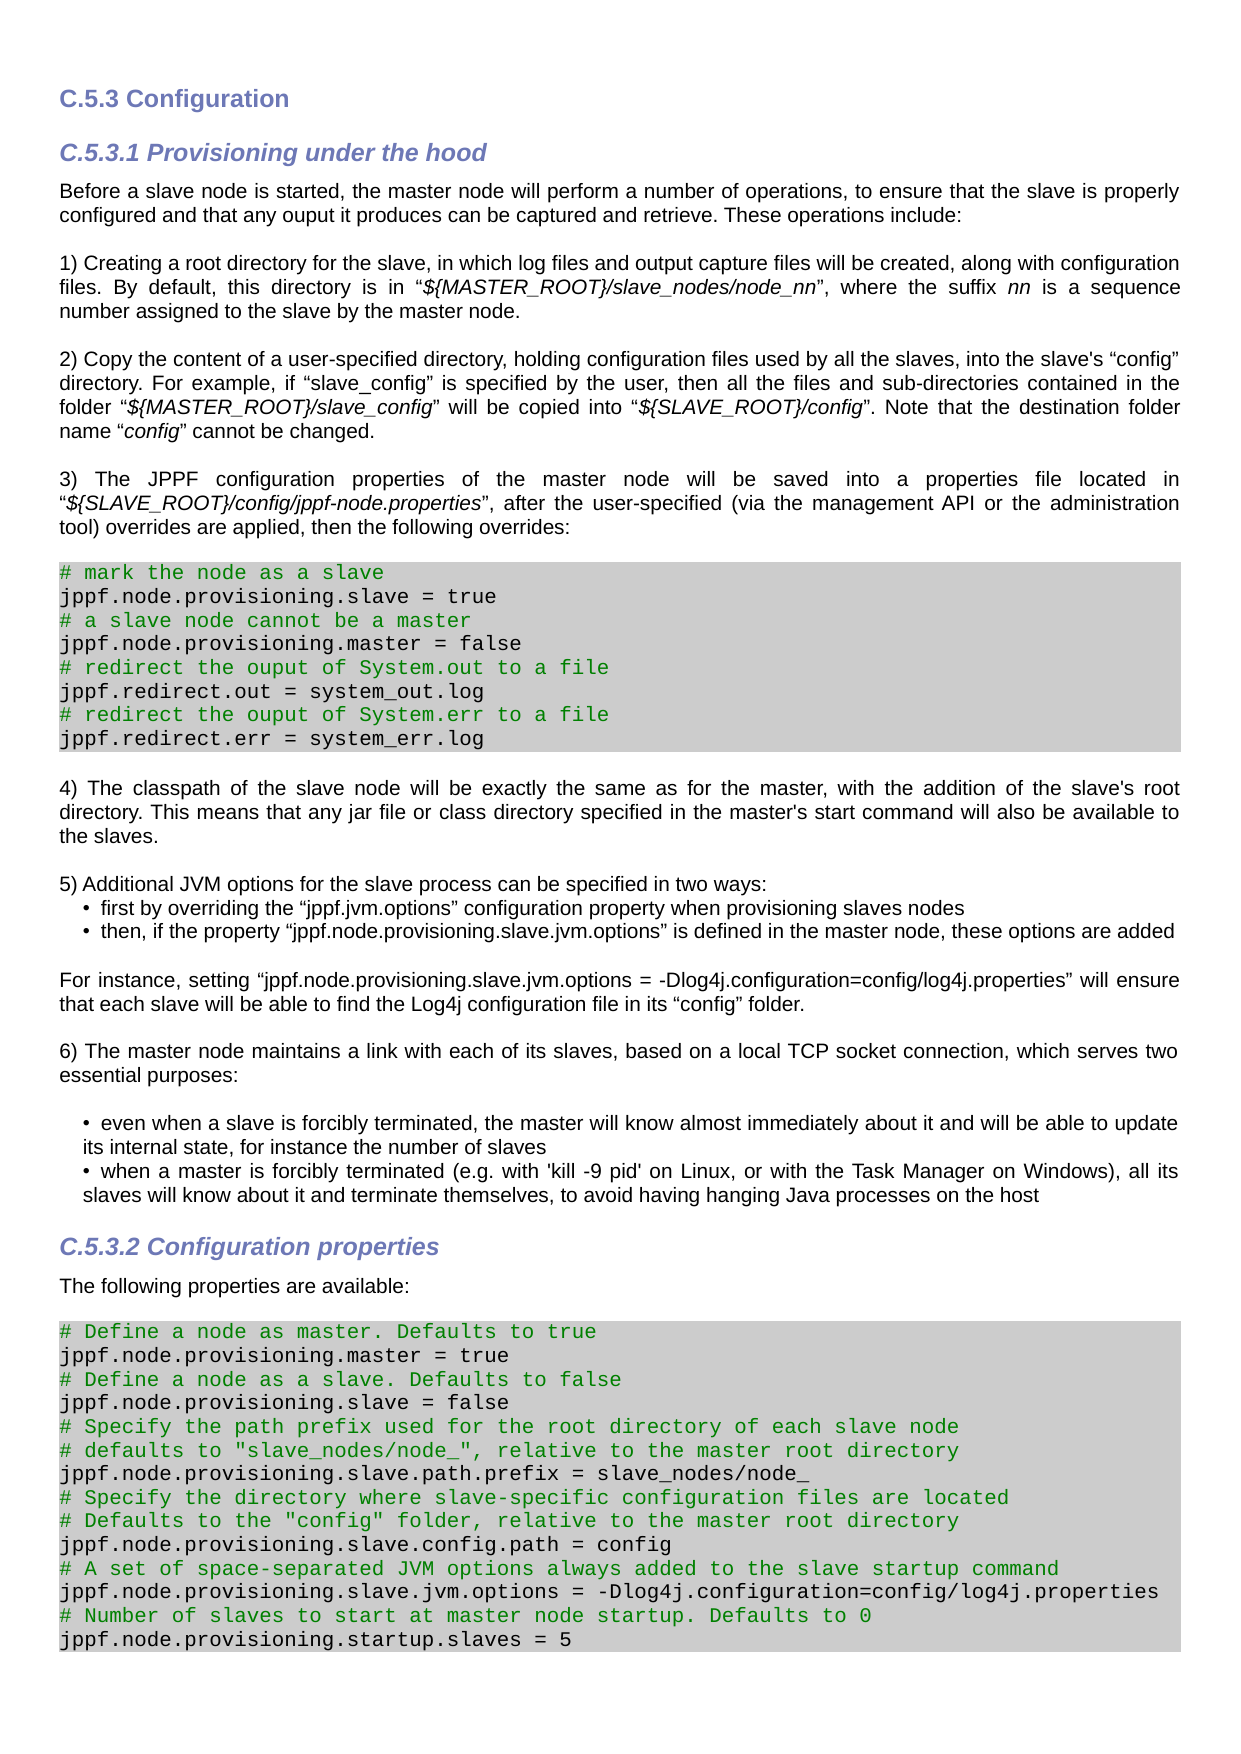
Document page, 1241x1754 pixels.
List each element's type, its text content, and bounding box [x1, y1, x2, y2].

text For instance, setting “jppf.node.provisioning.slave.jvm.options = -Dlog4j.configuration=config/log4j.properties” will ensure that each slave will be able to find the Log4j configuration file in its “config” folder. [59, 967, 1181, 1015]
text # Define a node as a slave. Defaults to false [59, 1369, 1181, 1392]
text jppf.node.provisioning.master = false [59, 633, 1181, 657]
text jppf.node.provisioning.slave.jvm.options = -Dlog4j.configuration=config/log4j.properties [59, 1581, 1181, 1605]
text # a slave node cannot be a master [59, 610, 1181, 633]
list first by overriding the “jppf.jvm.options” configuration property when provisioning slaves nodes [83, 895, 1181, 919]
text Before a slave node is started, the master node will perform a number of operations, to ensure that the slave is properly configured and that any ouput it produces can be captured and retrieve. These operations include: [59, 179, 1181, 227]
text jppf.node.provisioning.slave.config.path = config [59, 1534, 1181, 1558]
text 1) Creating a root directory for the slave, in which log files and output capture files will be created, along with configuration files. By default, this directory is in “${MASTER_ROOT}/slave_nodes/node_nn”, where the suffix nn is a sequence number assigned to the slave by the master node. [59, 251, 1181, 323]
text # defaults to "slave_nodes/node_", relative to the master root directory [59, 1439, 1181, 1463]
subtitle Configuration properties [59, 1232, 1181, 1261]
text # Specify the directory where slave-specific configuration files are located [59, 1487, 1181, 1511]
text 5) Additional JVM options for the slave process can be specified in two ways: [59, 871, 1181, 895]
text # Define a node as master. Defaults to true [59, 1321, 1181, 1345]
text 3) The JPPF configuration properties of the master node will be saved into a properties file located in “${SLAVE_ROOT}/config/jppf-node.properties”, after the user-specified (via the management API or the administration tool) overrides are applied, then the following overrides: [59, 467, 1181, 538]
list even when a slave is forcibly terminated, the master will know almost immediately about it and will be able to update its internal state, for instance the number of slaves [83, 1111, 1181, 1159]
text jppf.redirect.err = system_err.log [59, 728, 1181, 752]
subtitle Configuration [59, 84, 1181, 113]
text 6) The master node maintains a link with each of its slaves, based on a local TCP socket connection, which serves two essential purposes: [59, 1039, 1181, 1087]
text # mark the node as a slave [59, 562, 1181, 586]
text # A set of space-separated JVM options always added to the slave startup command [59, 1558, 1181, 1581]
text # Defaults to the "config" folder, relative to the master root directory [59, 1511, 1181, 1534]
text # redirect the ouput of System.err to a file [59, 704, 1181, 728]
list then, if the property “jppf.node.provisioning.slave.jvm.options” is defined in the master node, these options are added [83, 919, 1181, 943]
text jppf.node.provisioning.slave.path.prefix = slave_nodes/node_ [59, 1463, 1181, 1487]
text # Number of slaves to start at master node startup. Defaults to 0 [59, 1605, 1181, 1629]
text # Specify the path prefix used for the root directory of each slave node [59, 1416, 1181, 1439]
text # redirect the ouput of System.out to a file [59, 657, 1181, 681]
text 4) The classpath of the slave node will be exactly the same as for the master, with the addition of the slave's root directory. This means that any jar file or class directory specified in the master's start command will also be available to the slaves. [59, 776, 1181, 847]
text jppf.node.provisioning.startup.slaves = 5 [59, 1629, 1181, 1652]
text jppf.node.provisioning.slave = true [59, 586, 1181, 610]
subtitle Provisioning under the hood [59, 138, 1181, 167]
text The following properties are available: [59, 1273, 1181, 1297]
list when a master is forcibly terminated (e.g. with 'kill -9 pid' on Linux, or with the Task Manager on Windows), all its slaves will know about it and terminate themselves, to avoid having hanging Java processes on the host [83, 1159, 1181, 1207]
text 2) Copy the content of a user-specified directory, holding configuration files used by all the slaves, into the slave's “config” directory. For example, if “slave_config” is specified by the user, then all the files and sub-directories contained in the folder “${MASTER_ROOT}/slave_config” will be copied into “${SLAVE_ROOT}/config”. Note that the destination folder name “config” cannot be changed. [59, 347, 1181, 443]
text jppf.node.provisioning.slave = false [59, 1392, 1181, 1416]
text jppf.redirect.out = system_out.log [59, 681, 1181, 704]
text jppf.node.provisioning.master = true [59, 1345, 1181, 1369]
